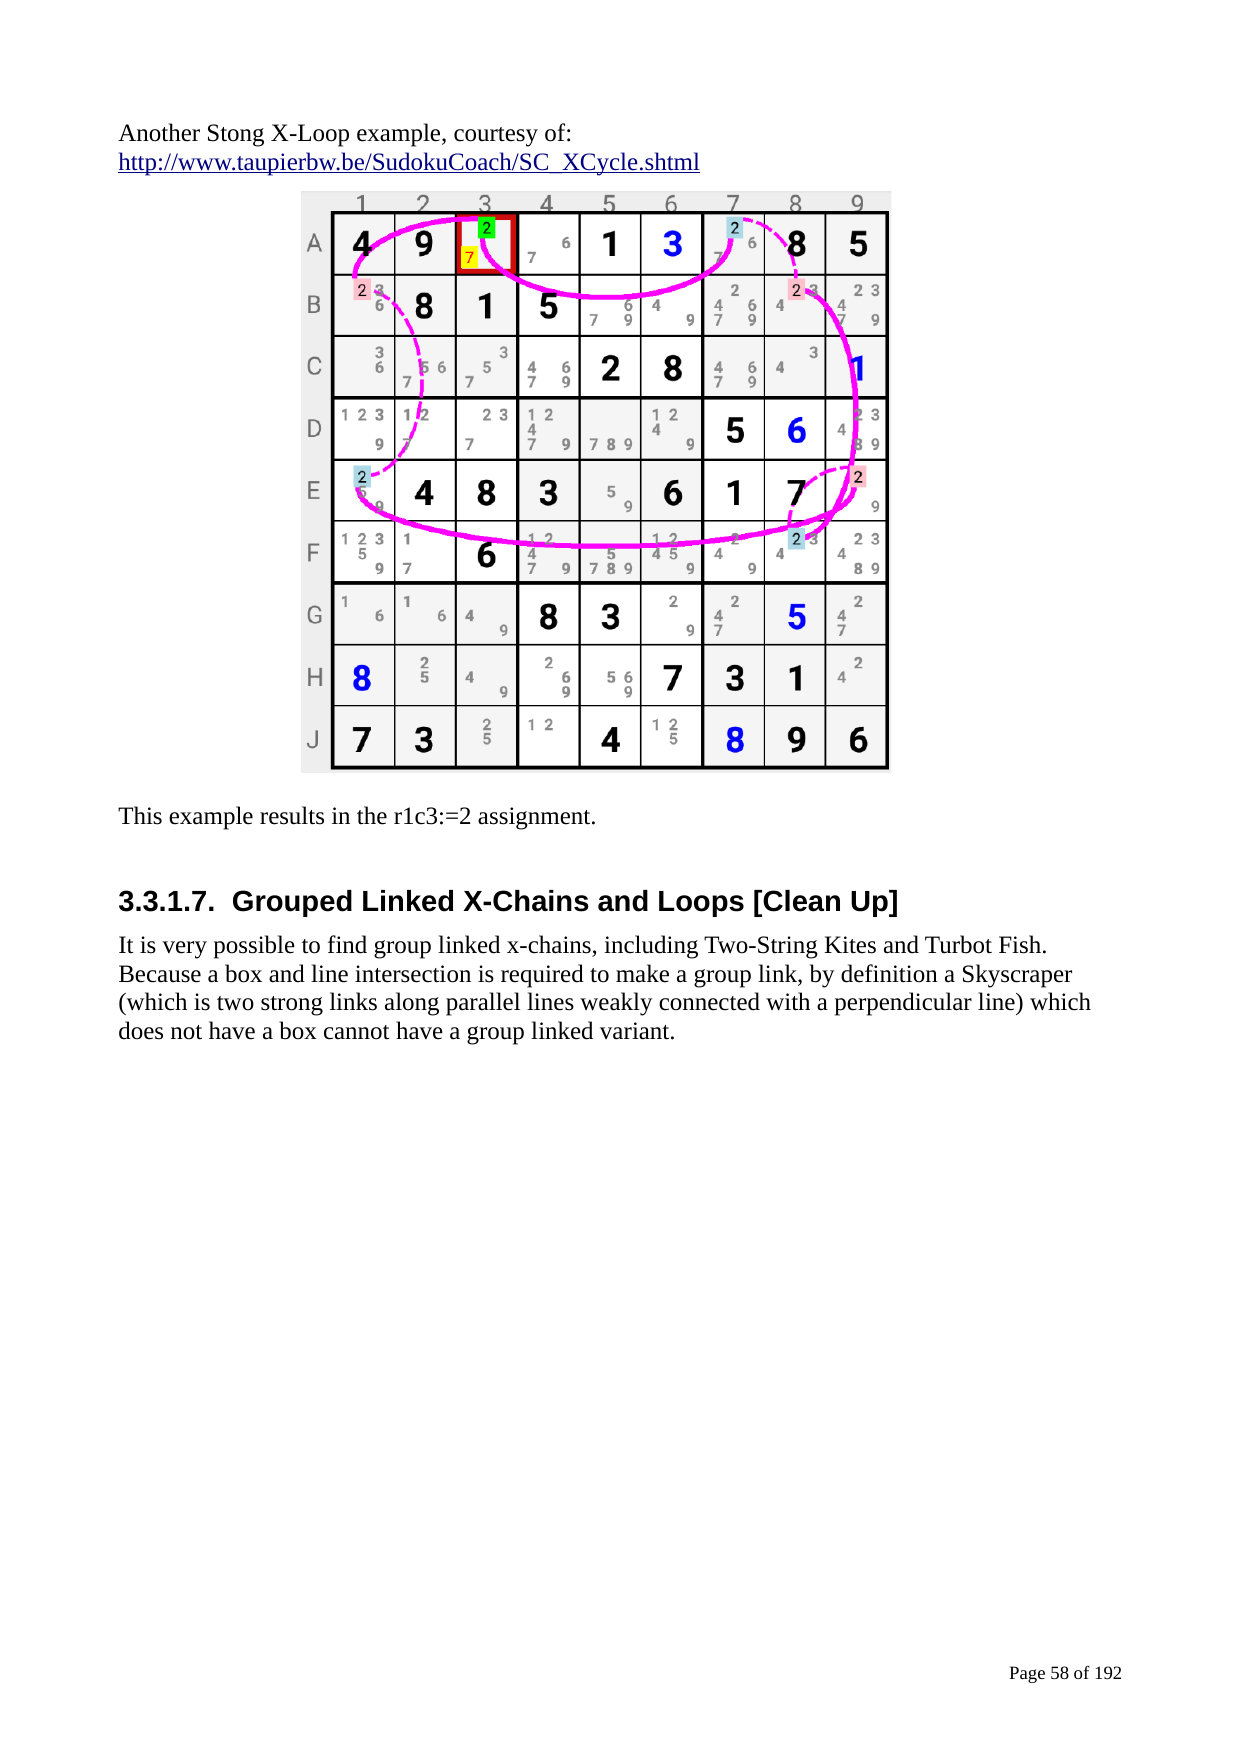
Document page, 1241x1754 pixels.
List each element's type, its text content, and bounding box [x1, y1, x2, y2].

picture [301, 191, 892, 773]
subtitle Grouped Linked X-Chains and Loops [Clean Up] [118, 884, 1122, 917]
text Another Stong X-Loop example, courtesy of: http://www.taupierbw.be/SudokuCoach/SC_XCycle.shtml [118, 118, 1122, 176]
text It is very possible to find group linked x-chains, including Two-String Kites and Turbot Fish. Because a box and line intersection is required to make a group link, by definition a Skyscraper (which is two strong links along parallel lines weakly connected with a perpendicular line) which does not have a box cannot have a group linked variant. [118, 930, 1122, 1045]
text This example results in the r1c3:=2 assignment. [118, 801, 1122, 830]
